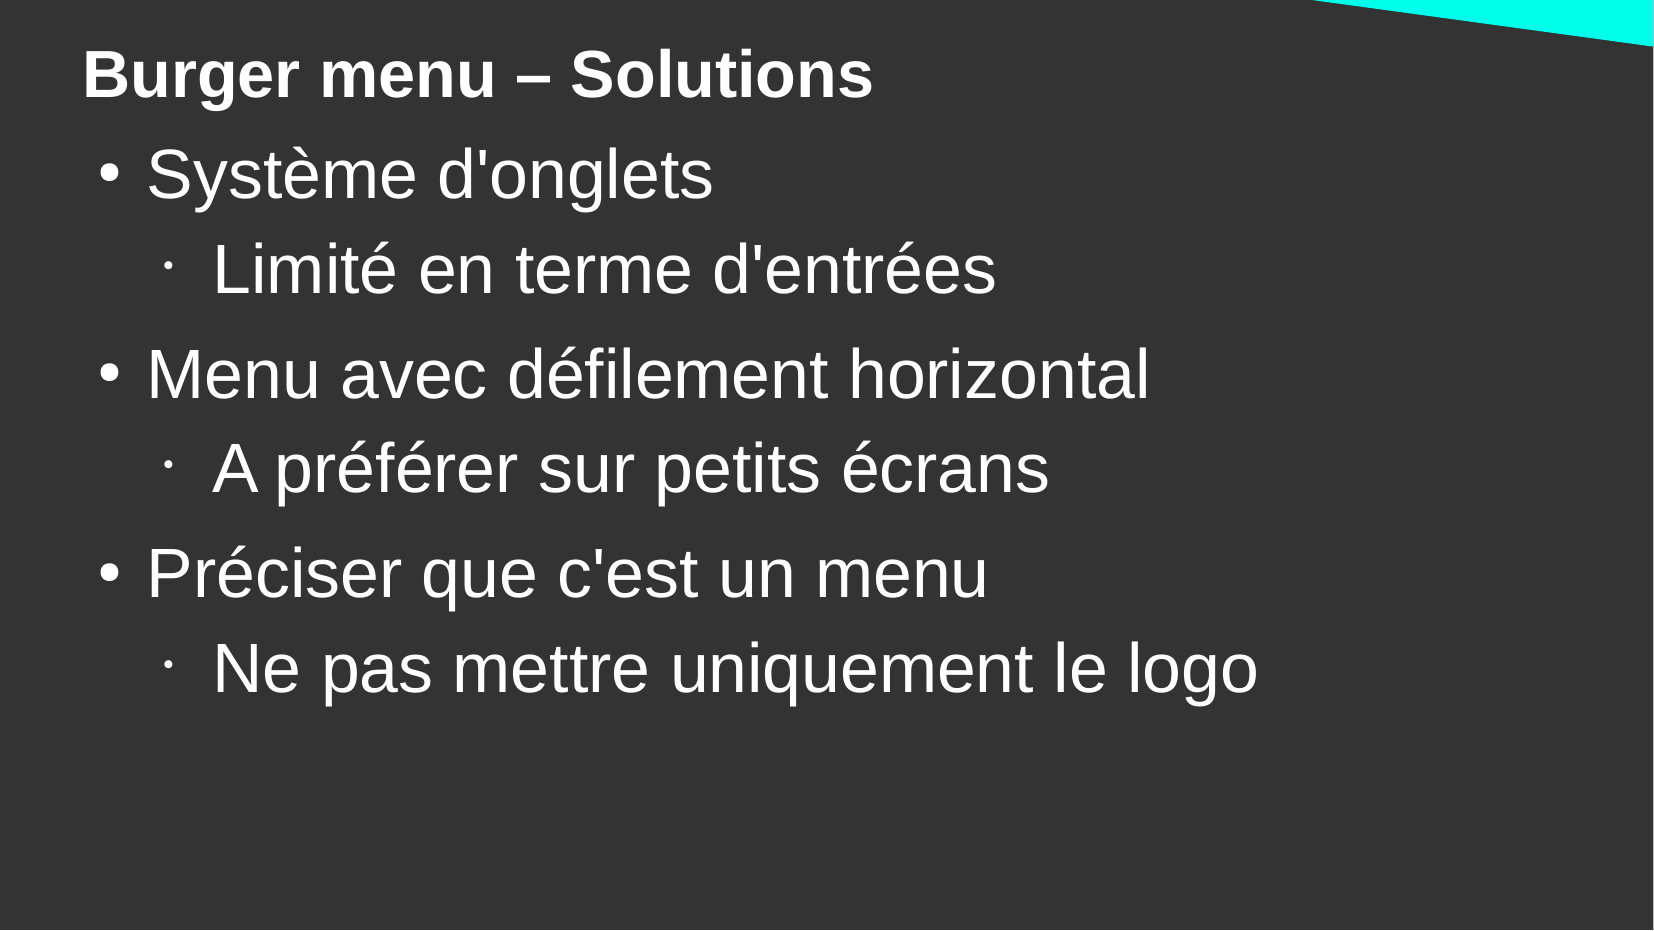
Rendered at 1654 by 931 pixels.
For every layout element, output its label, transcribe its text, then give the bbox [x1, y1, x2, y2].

text_box [1311, 0, 1654, 47]
title Burger menu – Solutions [82, 37, 1571, 114]
list Système d'onglets Limité en terme d'entrées Menu avec défilement horizontal A préférer sur petits écrans Préciser que c'est un menu Ne pas mettre uniquement le logo [80, 135, 1620, 709]
